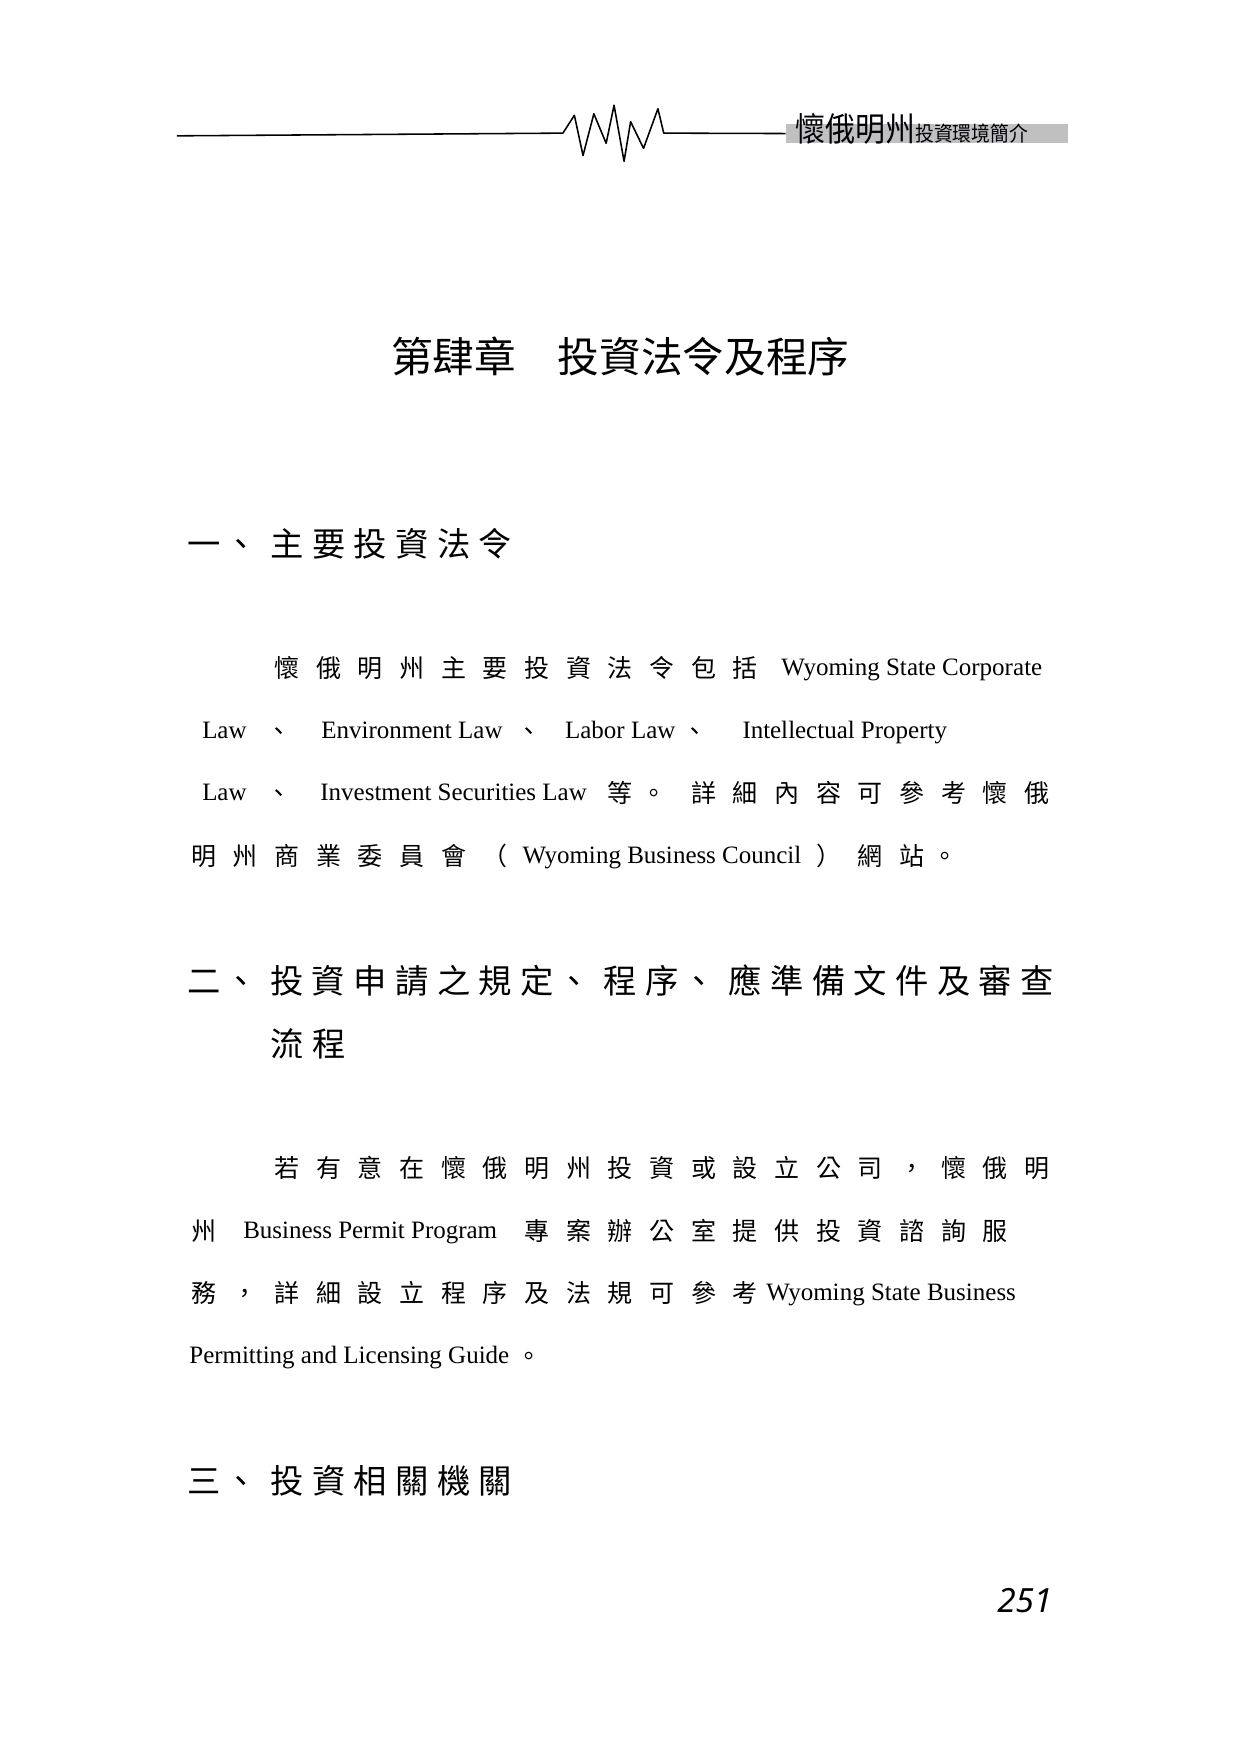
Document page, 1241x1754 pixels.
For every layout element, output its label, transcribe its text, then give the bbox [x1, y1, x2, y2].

text 若有意在懷俄明州投資或設立公司，懷俄明州Business Permit Program專案辦公室提供投資諮詢服務，詳細設立程序及法規可參考Wyoming State Business Permitting and Licensing Guide。 [183, 1125, 1058, 1375]
text 懷俄明州主要投資法令包括Wyoming State Corporate Law、Environment Law、Labor Law、Intellectual Property Law、Investment Securities Law等。詳細內容可參考懷俄明州商業委員會（Wyoming Business Council）網站。 [183, 625, 1058, 875]
text 一、主要投資法令 [183, 500, 1058, 563]
text 第肆章 投資法令及程序 [183, 313, 1058, 375]
text 三、投資相關機關 [183, 1438, 1058, 1500]
text 二、投資申請之規定、程序、應準備文件及審查流程 [183, 938, 1058, 1063]
